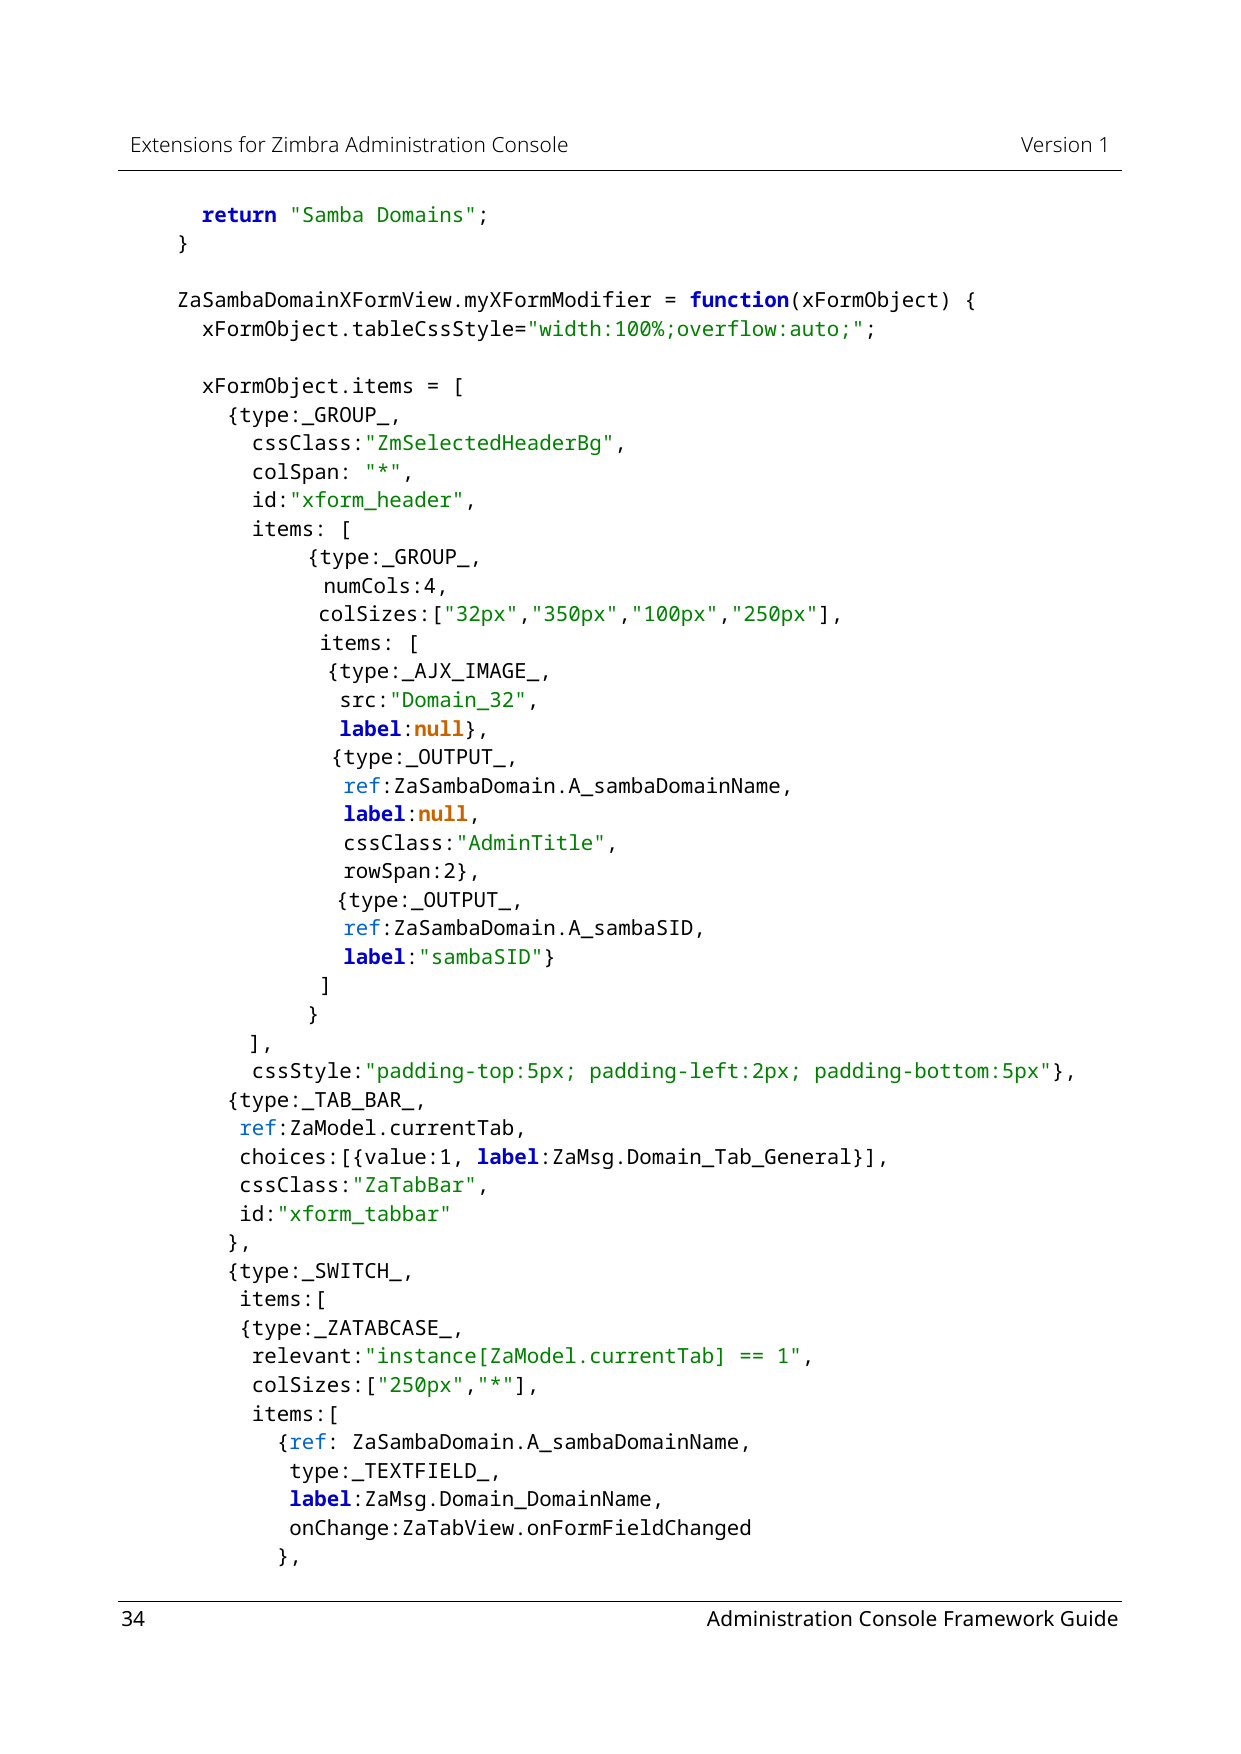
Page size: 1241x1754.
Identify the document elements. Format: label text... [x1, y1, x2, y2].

text ref:ZaSambaDomain.A_sambaDomainName, [118, 771, 1122, 799]
text colSpan: "*", [177, 457, 1122, 485]
text cssClass:"ZmSelectedHeaderBg", [177, 428, 1122, 457]
text {type:_ZATABCASE_, [177, 1313, 1122, 1341]
text cssClass:"ZaTabBar", [177, 1170, 1122, 1199]
text } [177, 999, 1122, 1027]
text xFormObject.items = [ [177, 371, 1122, 399]
text {type:_SWITCH_, [177, 1256, 1122, 1284]
text {type:_OUTPUT_, [118, 742, 1122, 771]
text }, [177, 1541, 1122, 1570]
text cssStyle:"padding-top:5px; padding-left:2px; padding-bottom:5px"}, [177, 1056, 1122, 1084]
text src:"Domain_32", [177, 685, 1122, 713]
text colSizes:["250px","*"], [177, 1370, 1122, 1398]
text label:ZaMsg.Domain_DomainName, [177, 1484, 1122, 1513]
text colSizes:["32px","350px","100px","250px"], [118, 599, 1122, 628]
text label:null, [118, 799, 1122, 828]
text numCols:4, [118, 571, 1122, 599]
text return "Samba Domains"; [177, 200, 1122, 228]
text label:null}, [177, 713, 1122, 742]
text {ref: ZaSambaDomain.A_sambaDomainName, [177, 1427, 1122, 1456]
text xFormObject.tableCssStyle="width:100%;overflow:auto;"; [177, 314, 1122, 342]
text onChange:ZaTabView.onFormFieldChanged [177, 1513, 1122, 1541]
text id:"xform_header", [177, 485, 1122, 514]
text cssClass:"AdminTitle", [118, 828, 1122, 856]
text rowSpan:2}, {type:_OUTPUT_, [118, 856, 1122, 913]
text {type:_GROUP_, [177, 542, 1122, 571]
text items:[ [177, 1398, 1122, 1427]
text ], [118, 1027, 1122, 1056]
text {type:_AJX_IMAGE_, [177, 656, 1122, 685]
text choices:[{value:1, label:ZaMsg.Domain_Tab_General}], [177, 1142, 1122, 1170]
text }, [177, 1227, 1122, 1256]
text label:"sambaSID"} [118, 942, 1122, 970]
text items: [ [177, 514, 1122, 542]
text items:[ [177, 1284, 1122, 1313]
text } [177, 228, 1122, 257]
text ZaSambaDomainXFormView.myXFormModifier = function(xFormObject) { [177, 285, 1122, 314]
text items: [ [177, 628, 1122, 656]
text ref:ZaSambaDomain.A_sambaSID, [118, 913, 1122, 942]
text type:_TEXTFIELD_, [177, 1456, 1122, 1484]
text ref:ZaModel.currentTab, [177, 1113, 1122, 1142]
text relevant:"instance[ZaModel.currentTab] == 1", [177, 1341, 1122, 1370]
text {type:_GROUP_, [177, 399, 1122, 428]
text ] [177, 970, 1122, 999]
text id:"xform_tabbar" [177, 1199, 1122, 1227]
text {type:_TAB_BAR_, [177, 1084, 1122, 1113]
